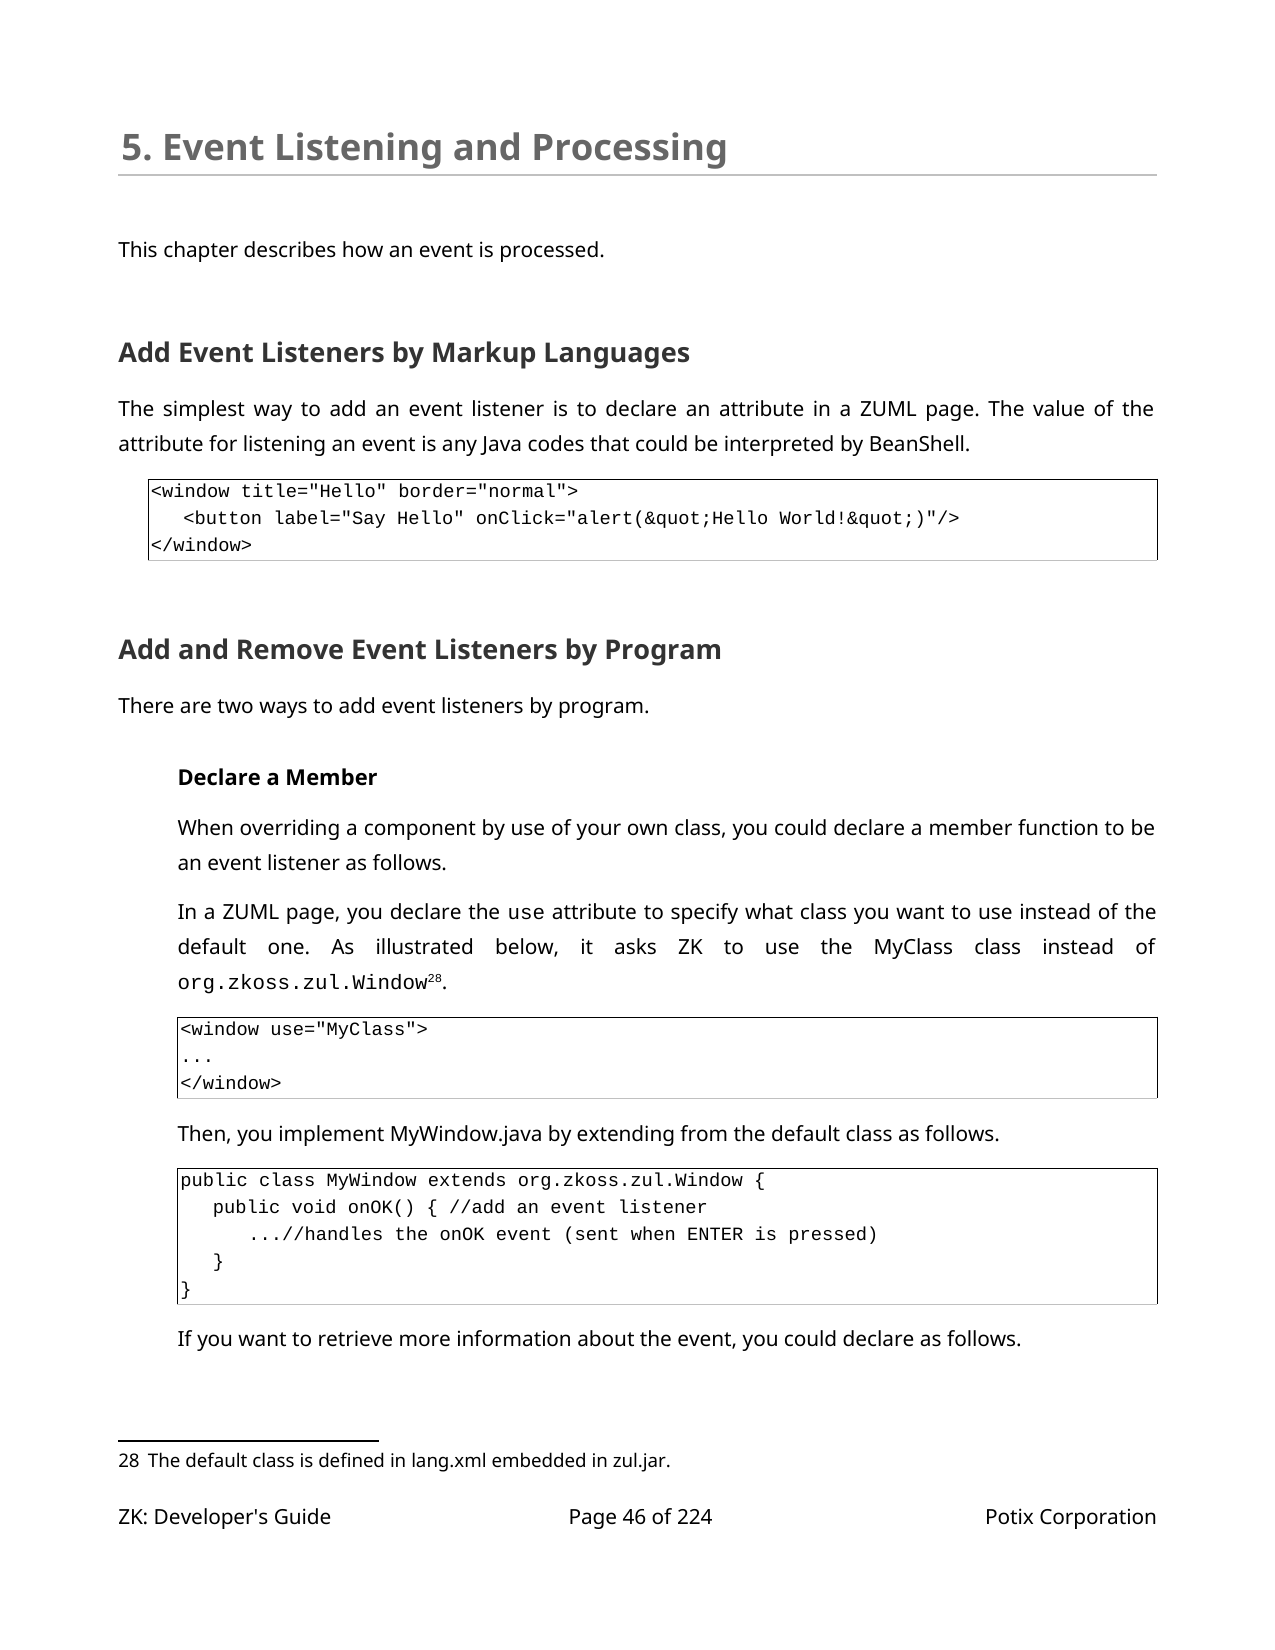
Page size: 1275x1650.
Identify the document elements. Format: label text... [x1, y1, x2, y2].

text public void onOK() { //add an event listener [178, 1195, 1157, 1219]
text There are two ways to add event listeners by program. [118, 691, 1157, 719]
text public class MyWindow extends org.zkoss.zul.Window { [178, 1169, 1157, 1192]
text The default class is defined in lang.xml embedded in zul.jar. [118, 1447, 1157, 1473]
subtitle Declare a Member [177, 762, 1157, 792]
text </window> [149, 533, 1157, 560]
text <window title="Hello" border="normal"> [149, 480, 1157, 503]
text When overriding a component by use of your own class, you could declare a member function to be an event listener as follows. [177, 813, 1157, 876]
text ... [178, 1044, 1157, 1068]
text </window> [178, 1071, 1157, 1098]
text <button label="Say Hello" onClick="alert(&quot;Hello World!&quot;)"/> [149, 506, 1157, 530]
subtitle Add Event Listeners by Markup Languages [118, 334, 1157, 371]
text This chapter describes how an event is processed. [118, 235, 1157, 263]
text The simplest way to add an event listener is to declare an attribute in a ZUML page. The value of the attribute for listening an event is any Java codes that could be interpreted by BeanShell. [118, 394, 1157, 458]
text <window use="MyClass"> [178, 1018, 1157, 1041]
text } [178, 1277, 1157, 1304]
text In a ZUML page, you declare the use attribute to specify what class you want to use instead of the default one. As illustrated below, it asks ZK to use the MyClass class instead of org.zkoss.zul.Window. [177, 897, 1157, 996]
text } [178, 1249, 1157, 1274]
text Then, you implement MyWindow.java by extending from the default class as follows. [177, 1119, 1157, 1147]
text If you want to retrieve more information about the event, you could declare as follows. [177, 1324, 1157, 1353]
text ...//handles the onOK event (sent when ENTER is pressed) [178, 1222, 1157, 1246]
subtitle 5. Event Listening and Processing [118, 118, 1157, 174]
subtitle Add and Remove Event Listeners by Program [118, 631, 1157, 668]
